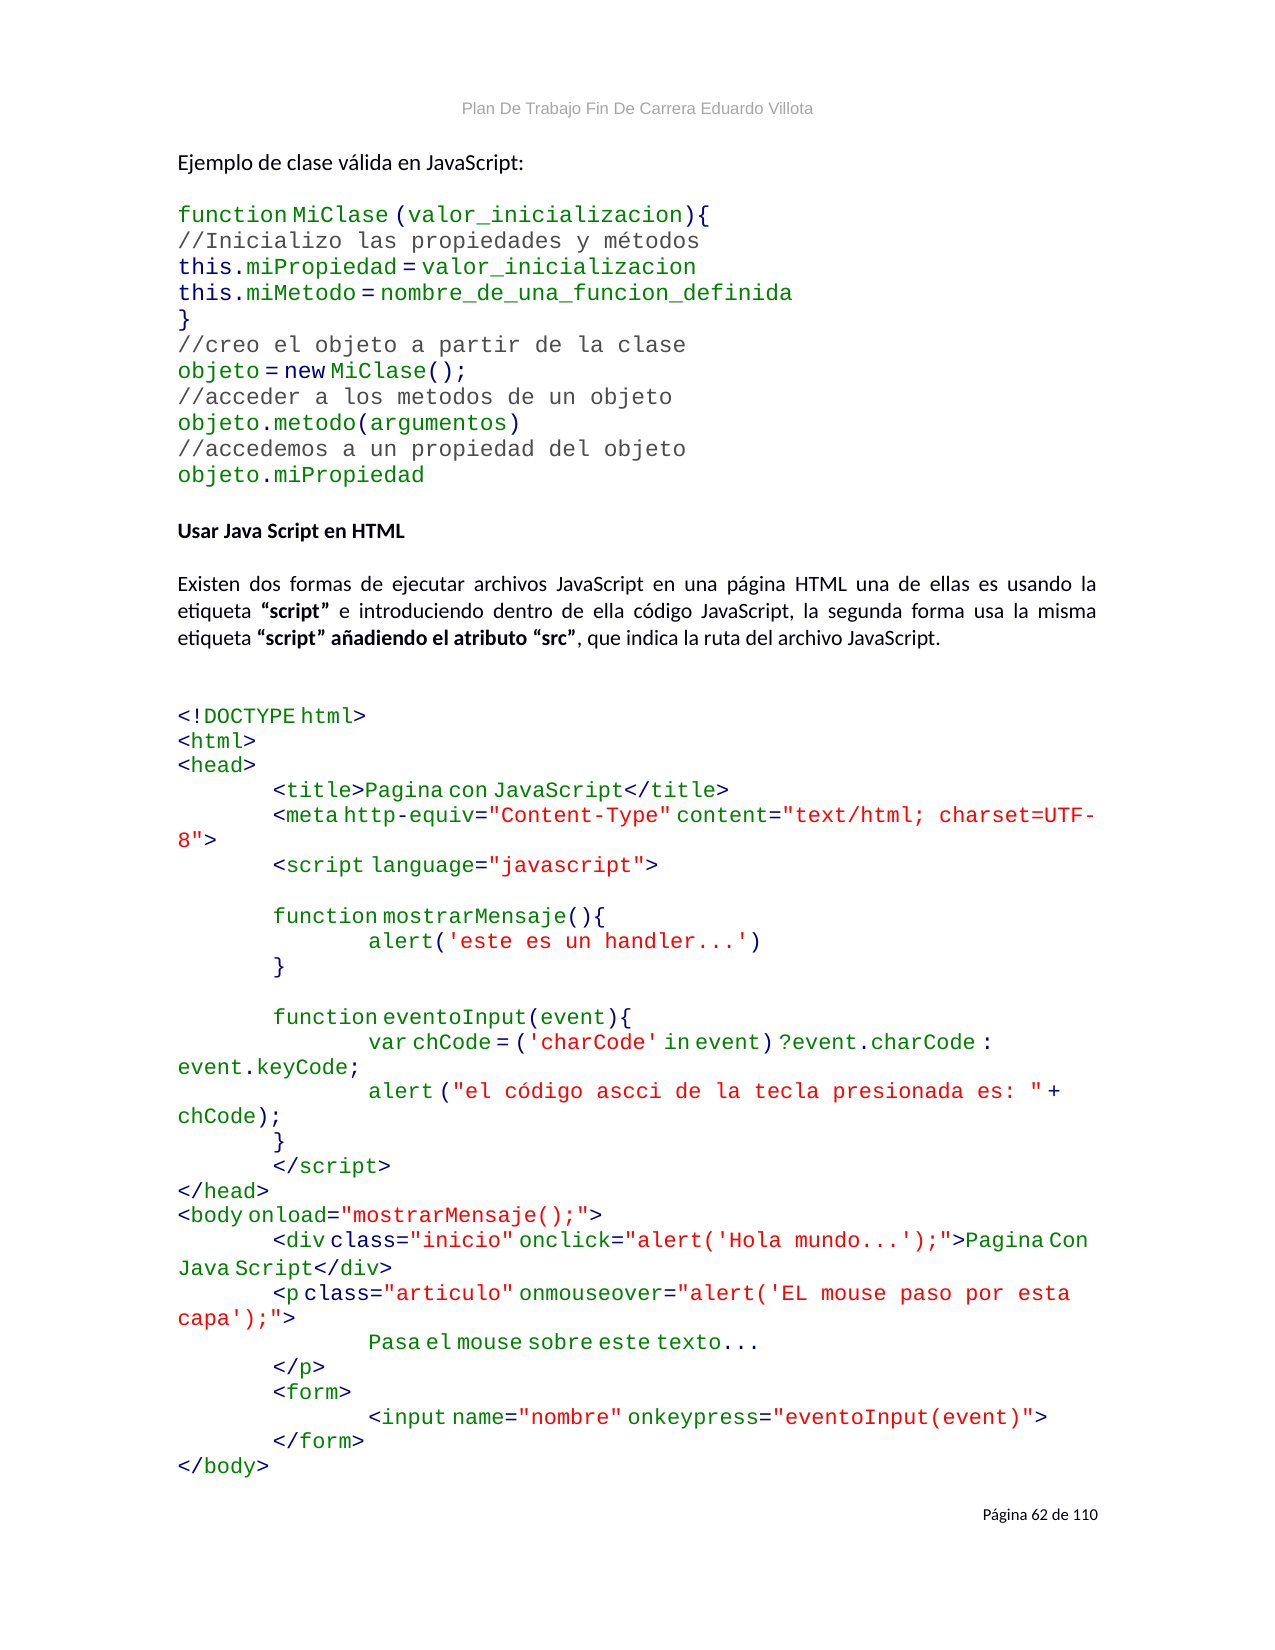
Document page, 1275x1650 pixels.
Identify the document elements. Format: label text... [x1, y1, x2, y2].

text <body onload="mostrarMensaje();"> [177, 1204, 1098, 1229]
text //Inicializo las propiedades y métodos [177, 229, 1098, 256]
text Pasa el mouse sobre este texto... [177, 1332, 1098, 1356]
text objeto = new MiClase(); [177, 359, 1098, 385]
text this.miPropiedad = valor_inicializacion [177, 256, 1098, 281]
text <p class="articulo" onmouseover="alert('EL mouse paso por esta capa');"> [177, 1282, 1098, 1332]
text Usar Java Script en HTML [177, 517, 1098, 544]
text Existen dos formas de ejecutar archivos JavaScript en una página HTML una de ellas es usando la etiqueta “script” e introduciendo dentro de ella código JavaScript, la segunda forma usa la misma etiqueta “script” añadiendo el atributo “src”, que indica la ruta del archivo JavaScript. [177, 570, 1098, 650]
text <html> [177, 730, 1098, 754]
text this.miMetodo = nombre_de_una_funcion_definida [177, 281, 1098, 307]
text function eventoInput(event){ [177, 1006, 1098, 1031]
text //acceder a los metodos de un objeto [177, 385, 1098, 411]
text </script> [177, 1155, 1098, 1180]
text function MiClase (valor_inicializacion){ [177, 204, 1098, 229]
text <meta http-equiv="Content-Type" content="text/html; charset=UTF-8"> [177, 804, 1098, 854]
text <form> [177, 1381, 1098, 1406]
text <input name="nombre" onkeypress="eventoInput(event)"> [177, 1406, 1098, 1431]
text alert ("el código ascci de la tecla presionada es: " + chCode); [177, 1081, 1098, 1130]
text objeto.metodo(argumentos) [177, 411, 1098, 437]
text <title>Pagina con JavaScript</title> [177, 779, 1098, 804]
text <div class="inicio" onclick="alert('Hola mundo...');">Pagina Con Java Script</div> [177, 1229, 1098, 1282]
text </head> [177, 1180, 1098, 1204]
text var chCode = ('charCode' in event) ?event.charCode : event.keyCode; [177, 1031, 1098, 1081]
text <head> [177, 754, 1098, 779]
text </p> [177, 1356, 1098, 1381]
text } [177, 955, 1098, 979]
text alert('este es un handler...') [177, 930, 1098, 955]
text <script language="javascript"> [177, 854, 1098, 878]
text //creo el objeto a partir de la clase [177, 333, 1098, 359]
text function mostrarMensaje(){ [177, 905, 1098, 930]
text <!DOCTYPE html> [177, 705, 1098, 730]
text objeto.miPropiedad [177, 463, 1098, 489]
text </form> [177, 1431, 1098, 1456]
text } [177, 1130, 1098, 1155]
text } [177, 307, 1098, 333]
text </body> [177, 1456, 1098, 1480]
text //accedemos a un propiedad del objeto [177, 437, 1098, 463]
text Ejemplo de clase válida en JavaScript: [177, 148, 1098, 176]
